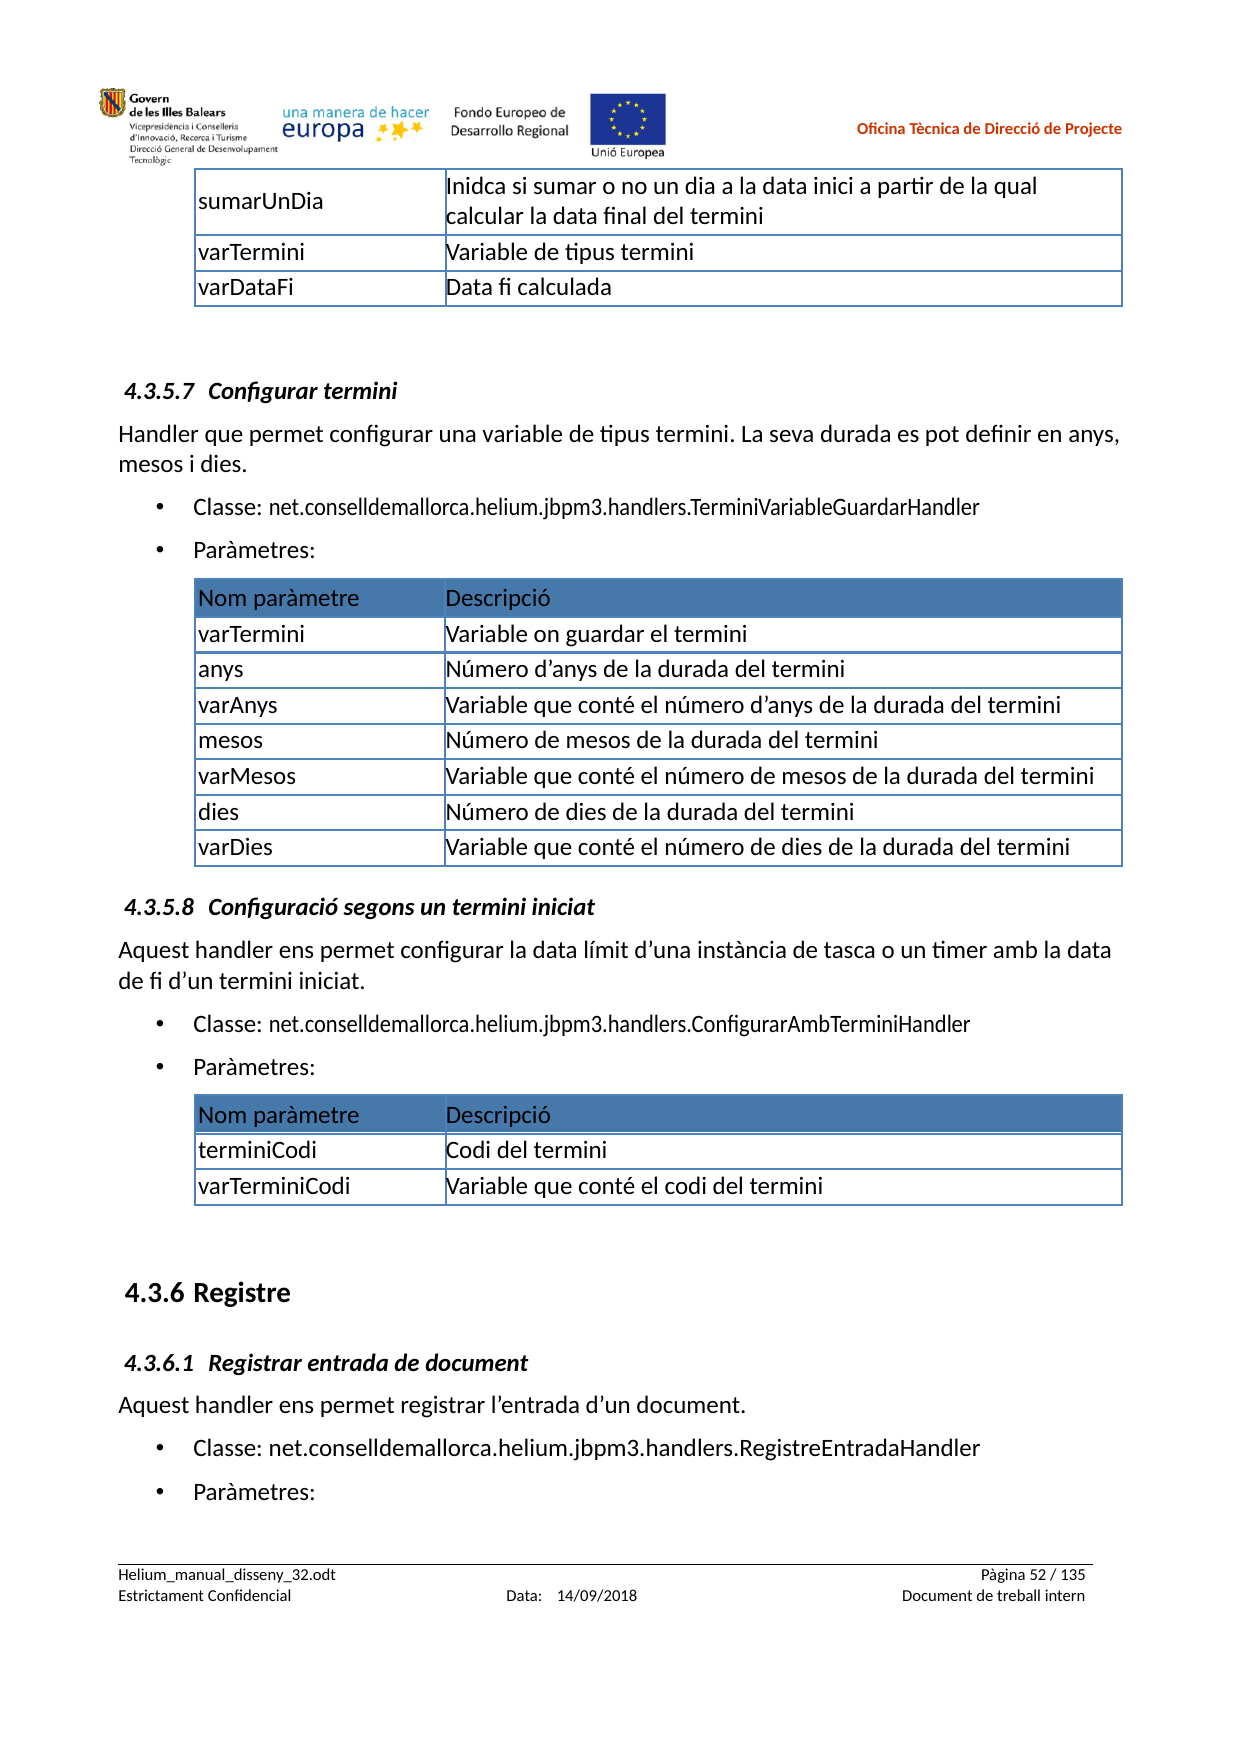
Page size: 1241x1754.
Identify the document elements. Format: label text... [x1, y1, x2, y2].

list Paràmetres: [156, 1476, 1122, 1506]
table_cell varTerminiCodi [196, 1170, 445, 1203]
picture [99, 87, 668, 166]
table_cell Número de dies de la durada del termini [446, 796, 1121, 829]
table_cell Número de mesos de la durada del termini [446, 725, 1121, 758]
table_cell Número d’anys de la durada del termini [446, 654, 1121, 687]
list Classe: net.conselldemallorca.helium.jbpm3.handlers.RegistreEntradaHandler [156, 1433, 1122, 1463]
list Paràmetres: [156, 1051, 1122, 1082]
table_cell varAnys [196, 689, 444, 722]
table_cell Variable que conté el número de dies de la durada del termini [446, 831, 1121, 864]
table_cell terminiCodi [196, 1135, 445, 1168]
table_cell Codi del termini [447, 1135, 1121, 1168]
table_cell anys [196, 654, 444, 687]
table_header Nom paràmetre [196, 1096, 445, 1132]
subtitle Configurar termini [118, 375, 1122, 405]
table_cell Variable que conté el número d’anys de la durada del termini [446, 689, 1121, 722]
table_cell varDataFi [196, 272, 445, 305]
list Classe: net.conselldemallorca.helium.jbpm3.handlers.TerminiVariableGuardarHandler [156, 491, 1122, 522]
subtitle Registrar entrada de document [118, 1347, 1122, 1377]
subtitle Configuració segons un termini iniciat [118, 892, 1122, 922]
subtitle Registre [118, 1274, 1122, 1309]
table_cell Inidca si sumar o no un dia a la data inici a partir de la qual calcular la data final del termini [447, 170, 1121, 234]
table_cell Variable que conté el número de mesos de la durada del termini [446, 760, 1121, 793]
table_cell varTermini [196, 236, 445, 269]
text Handler que permet configurar una variable de tipus termini. La seva durada es pot definir en anys, mesos i dies. [118, 418, 1122, 479]
table_header Descripció [447, 1096, 1121, 1132]
table_cell mesos [196, 725, 444, 758]
table_cell varDies [196, 831, 444, 864]
table_cell Variable que conté el codi del termini [447, 1170, 1121, 1203]
list Classe: net.conselldemallorca.helium.jbpm3.handlers.ConfigurarAmbTerminiHandler [156, 1008, 1122, 1038]
text Aquest handler ens permet configurar la data límit d’una instància de tasca o un timer amb la data de fi d’un termini iniciat. [118, 934, 1122, 996]
table_cell Variable de tipus termini [447, 236, 1121, 269]
text Aquest handler ens permet registrar l’entrada d’un document. [118, 1389, 1122, 1420]
table_header Descripció [446, 580, 1121, 616]
table_header Nom paràmetre [196, 580, 444, 616]
table_cell varMesos [196, 760, 444, 793]
table_cell Data fi calculada [447, 272, 1121, 305]
table_cell varTermini [196, 618, 444, 651]
table_cell sumarUnDia [196, 170, 445, 234]
table_cell Variable on guardar el termini [446, 618, 1121, 651]
list Paràmetres: [156, 534, 1122, 565]
table_cell dies [196, 796, 444, 829]
